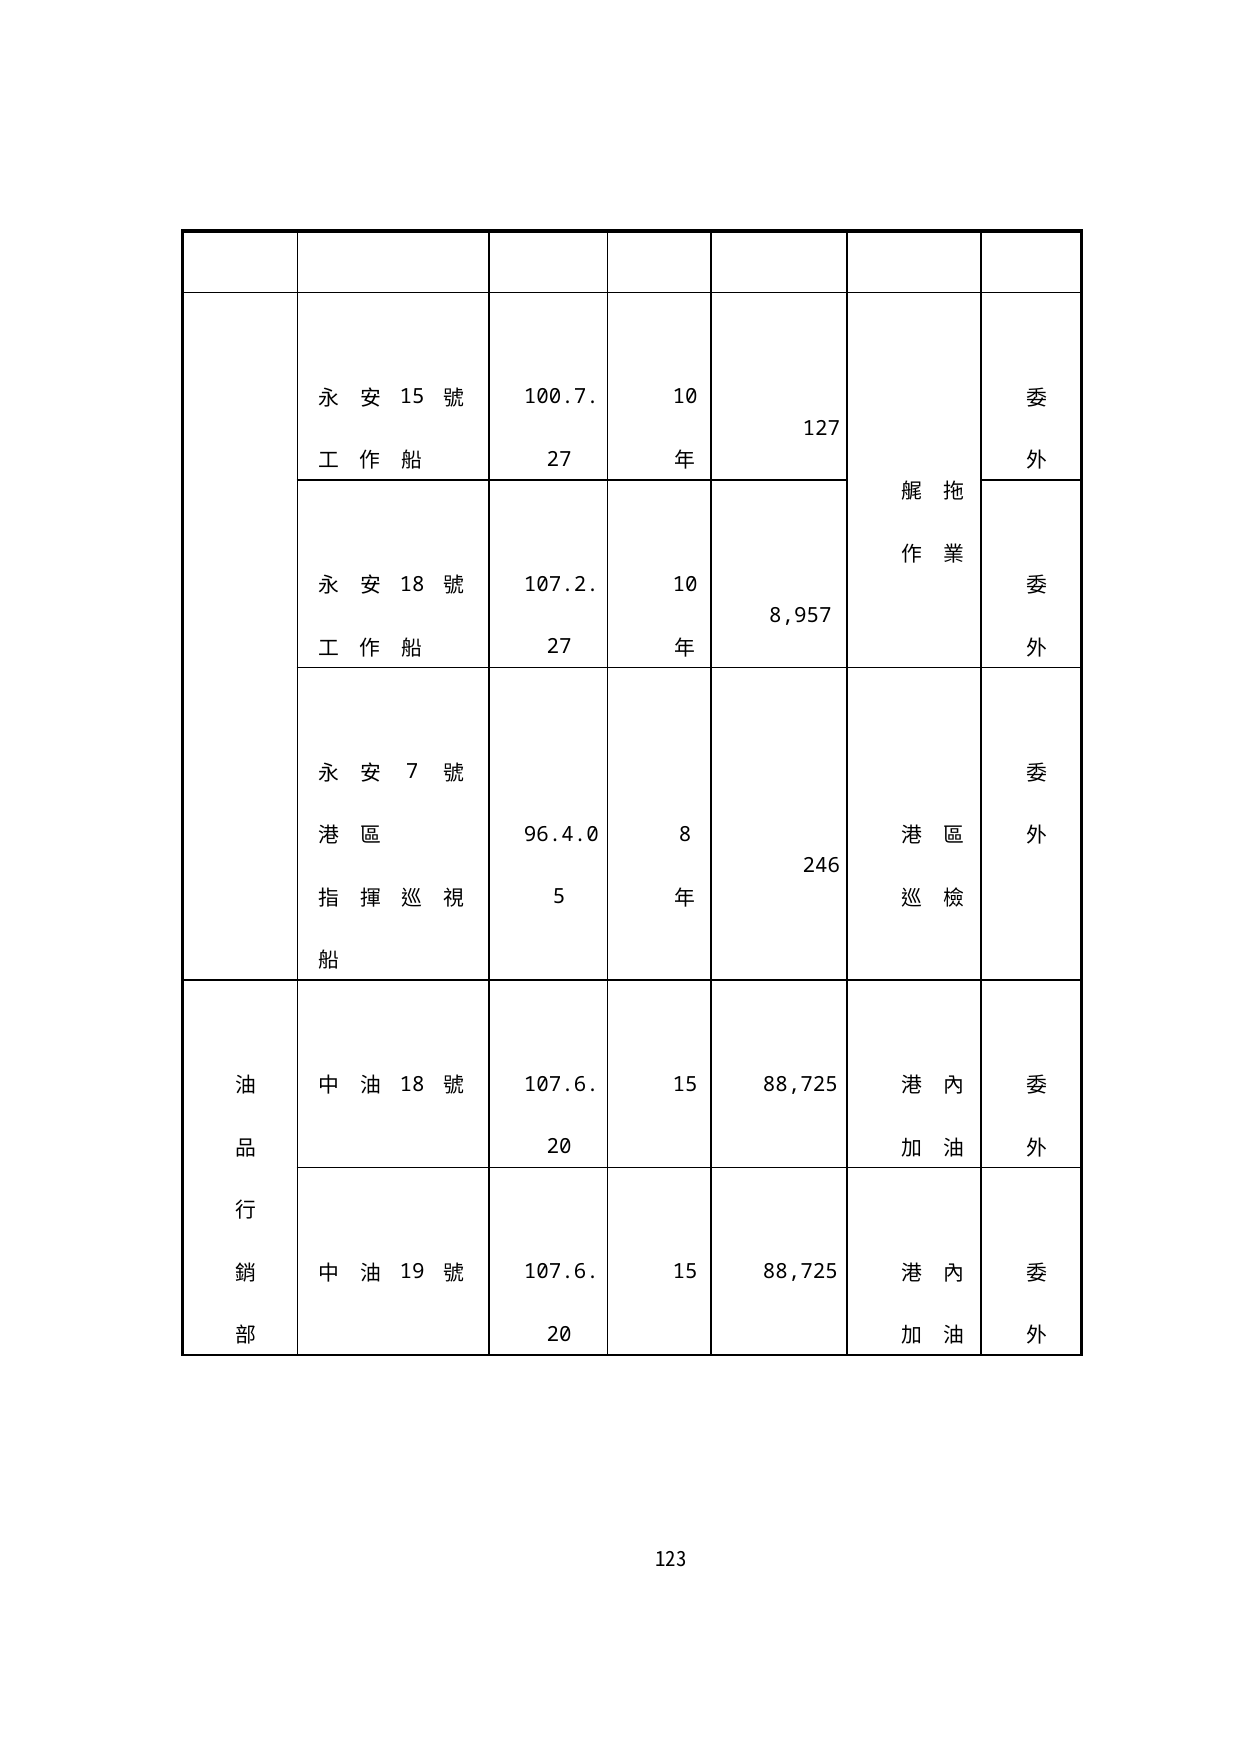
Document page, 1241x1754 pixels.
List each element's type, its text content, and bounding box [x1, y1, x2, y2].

table_cell 委外 [982, 668, 1080, 979]
table_cell 8年 [608, 668, 710, 979]
table_cell 中油18號 [298, 981, 488, 1167]
table_cell 100.7.27 [490, 293, 607, 479]
table_cell 委外 [982, 481, 1080, 667]
table_cell 127 [712, 293, 846, 479]
table_cell 246 [712, 668, 846, 979]
table_cell 永安7號港區 指揮巡視船 [298, 668, 488, 979]
table_cell 永安18號工作船 [298, 481, 488, 667]
table_header [490, 233, 607, 292]
table_cell 15 [608, 1168, 710, 1354]
table_cell [184, 293, 297, 979]
table_header [184, 233, 297, 292]
table_cell 艉拖作業 [848, 293, 980, 667]
table_header [712, 233, 846, 292]
table_cell 8,957 [712, 481, 846, 667]
table_header [848, 233, 980, 292]
table_header [608, 233, 710, 292]
table_cell 96.4.05 [490, 668, 607, 979]
table_cell 委外 [982, 1168, 1080, 1354]
table_cell 港內加油 [848, 1168, 980, 1354]
table_cell 15 [608, 981, 710, 1167]
table_header [982, 233, 1080, 292]
table_cell 107.6.20 [490, 1168, 607, 1354]
table_header [298, 233, 488, 292]
table_cell 委外 [982, 293, 1080, 479]
table_cell 107.2.27 [490, 481, 607, 667]
table_cell 88,725 [712, 1168, 846, 1354]
table_cell 委外 [982, 981, 1080, 1167]
table_cell 永安15號工作船 [298, 293, 488, 479]
table_cell 107.6.20 [490, 981, 607, 1167]
table_cell 中油19號 [298, 1168, 488, 1354]
table_cell 油品行銷部 [184, 981, 297, 1354]
table_cell 港區巡檢 [848, 668, 980, 979]
table_cell 港內加油 [848, 981, 980, 1167]
table_cell 10年 [608, 293, 710, 479]
table_cell 88,725 [712, 981, 846, 1167]
table_cell 10年 [608, 481, 710, 667]
